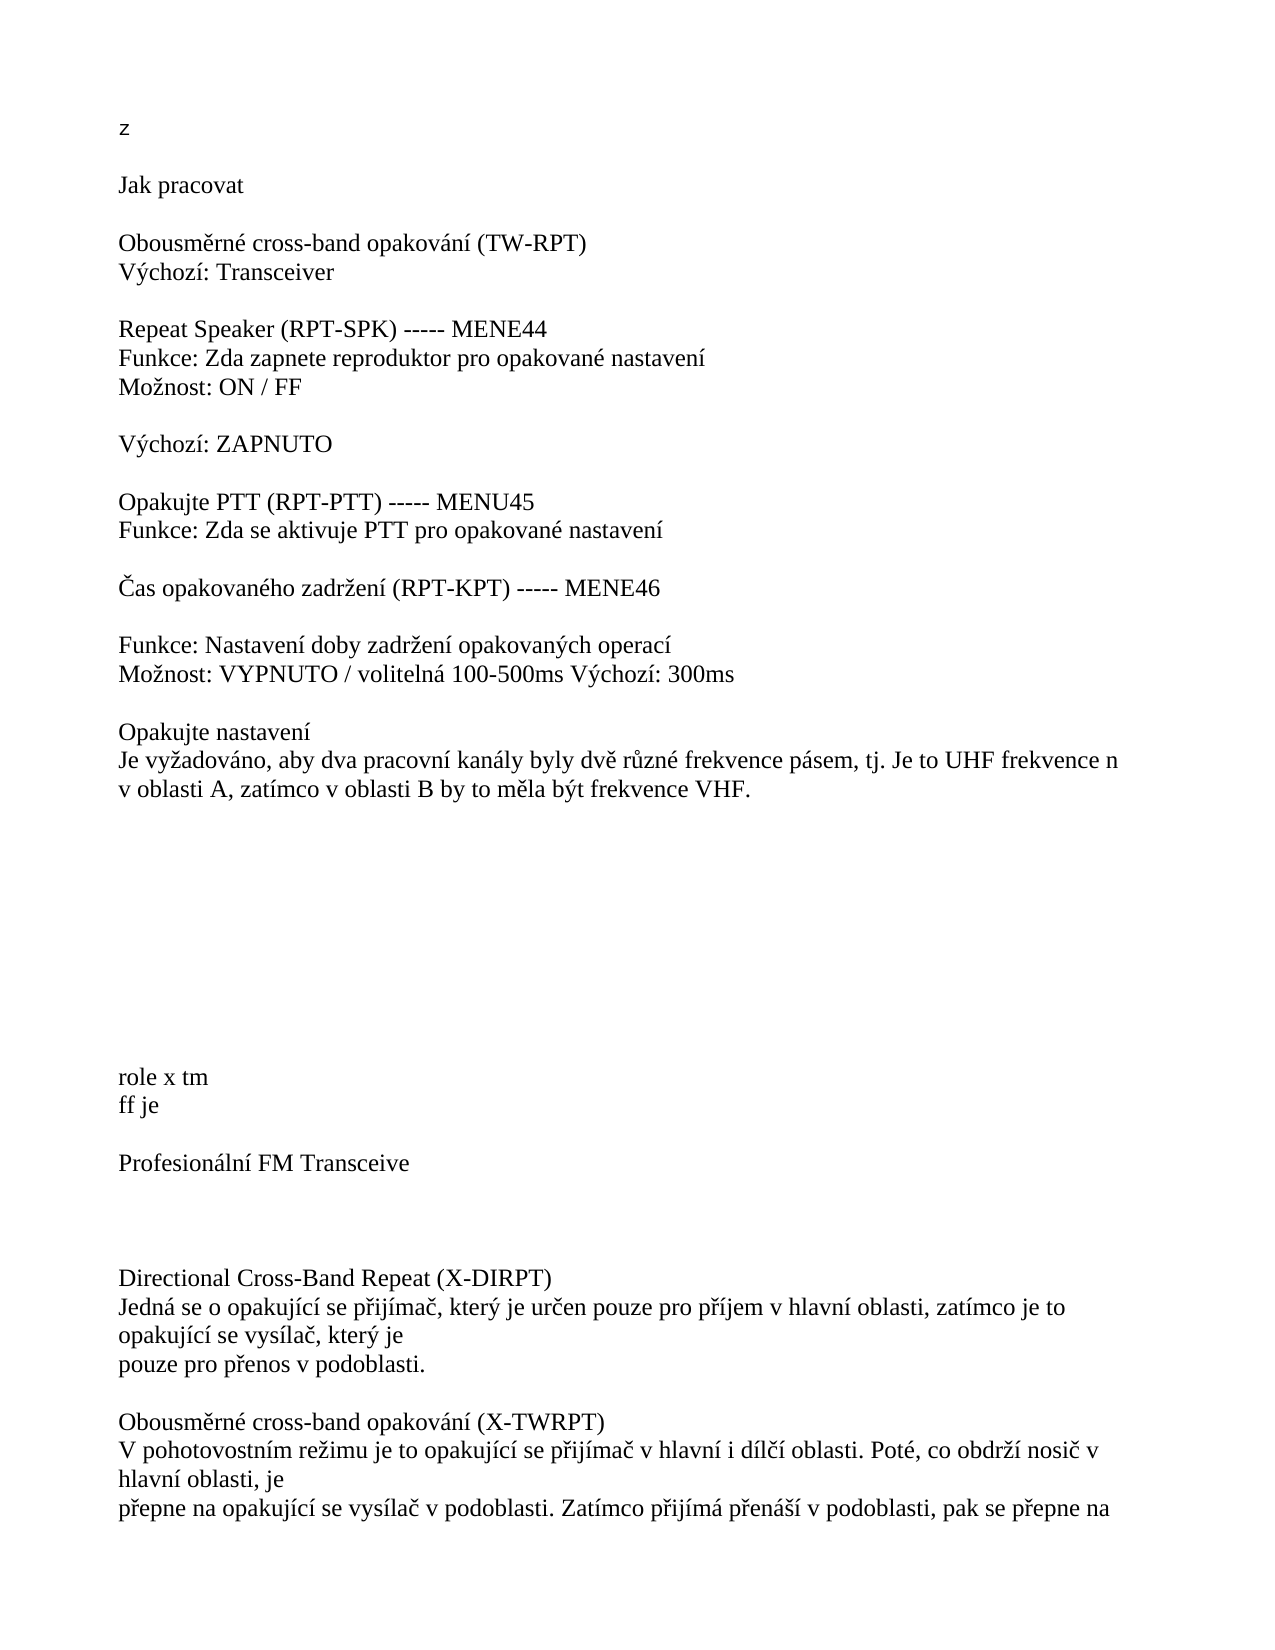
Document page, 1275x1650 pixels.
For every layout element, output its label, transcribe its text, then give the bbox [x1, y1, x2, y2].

text z [118, 118, 1157, 142]
text Výchozí: ZAPNUTO [118, 429, 1157, 458]
text Výchozí: Transceiver [118, 257, 1157, 286]
text Čas opakovaného zadržení (RPT-KPT) ----- MENE46 [118, 573, 1157, 602]
text Je vyžadováno, aby dva pracovní kanály byly dvě různé frekvence pásem, tj. Je to UHF frekvence n [118, 746, 1157, 774]
text V pohotovostním režimu je to opakující se přijímač v hlavní i dílčí oblasti. Poté, co obdrží nosič v hlavní oblasti, je [118, 1436, 1157, 1493]
text Opakujte PTT (RPT-PTT) ----- MENU45 [118, 487, 1157, 516]
text Jak pracovat [118, 171, 1157, 199]
text Funkce: Zda zapnete reproduktor pro opakované nastavení [118, 343, 1157, 372]
text Možnost: ON / FF [118, 372, 1157, 401]
text Jedná se o opakující se přijímač, který je určen pouze pro příjem v hlavní oblasti, zatímco je to opakující se vysílač, který je [118, 1292, 1157, 1349]
text Možnost: VYPNUTO / volitelná 100-500ms Výchozí: 300ms [118, 659, 1157, 688]
text role x tm [118, 1062, 1157, 1091]
text v oblasti A, zatímco v oblasti B by to měla být frekvence VHF. [118, 774, 1157, 803]
text Profesionální FM Transceive [118, 1148, 1157, 1177]
text Repeat Speaker (RPT-SPK) ----- MENE44 [118, 314, 1157, 343]
text Opakujte nastavení [118, 717, 1157, 746]
text pouze pro přenos v podoblasti. [118, 1349, 1157, 1378]
text Directional Cross-Band Repeat (X-DIRPT) [118, 1263, 1157, 1292]
text ff je [118, 1091, 1157, 1119]
text přepne na opakující se vysílač v podoblasti. Zatímco přijímá přenáší v podoblasti, pak se přepne na [118, 1493, 1157, 1522]
text Obousměrné cross-band opakování (X-TWRPT) [118, 1407, 1157, 1436]
text Obousměrné cross-band opakování (TW-RPT) [118, 228, 1157, 257]
text Funkce: Nastavení doby zadržení opakovaných operací [118, 631, 1157, 659]
text Funkce: Zda se aktivuje PTT pro opakované nastavení [118, 516, 1157, 544]
